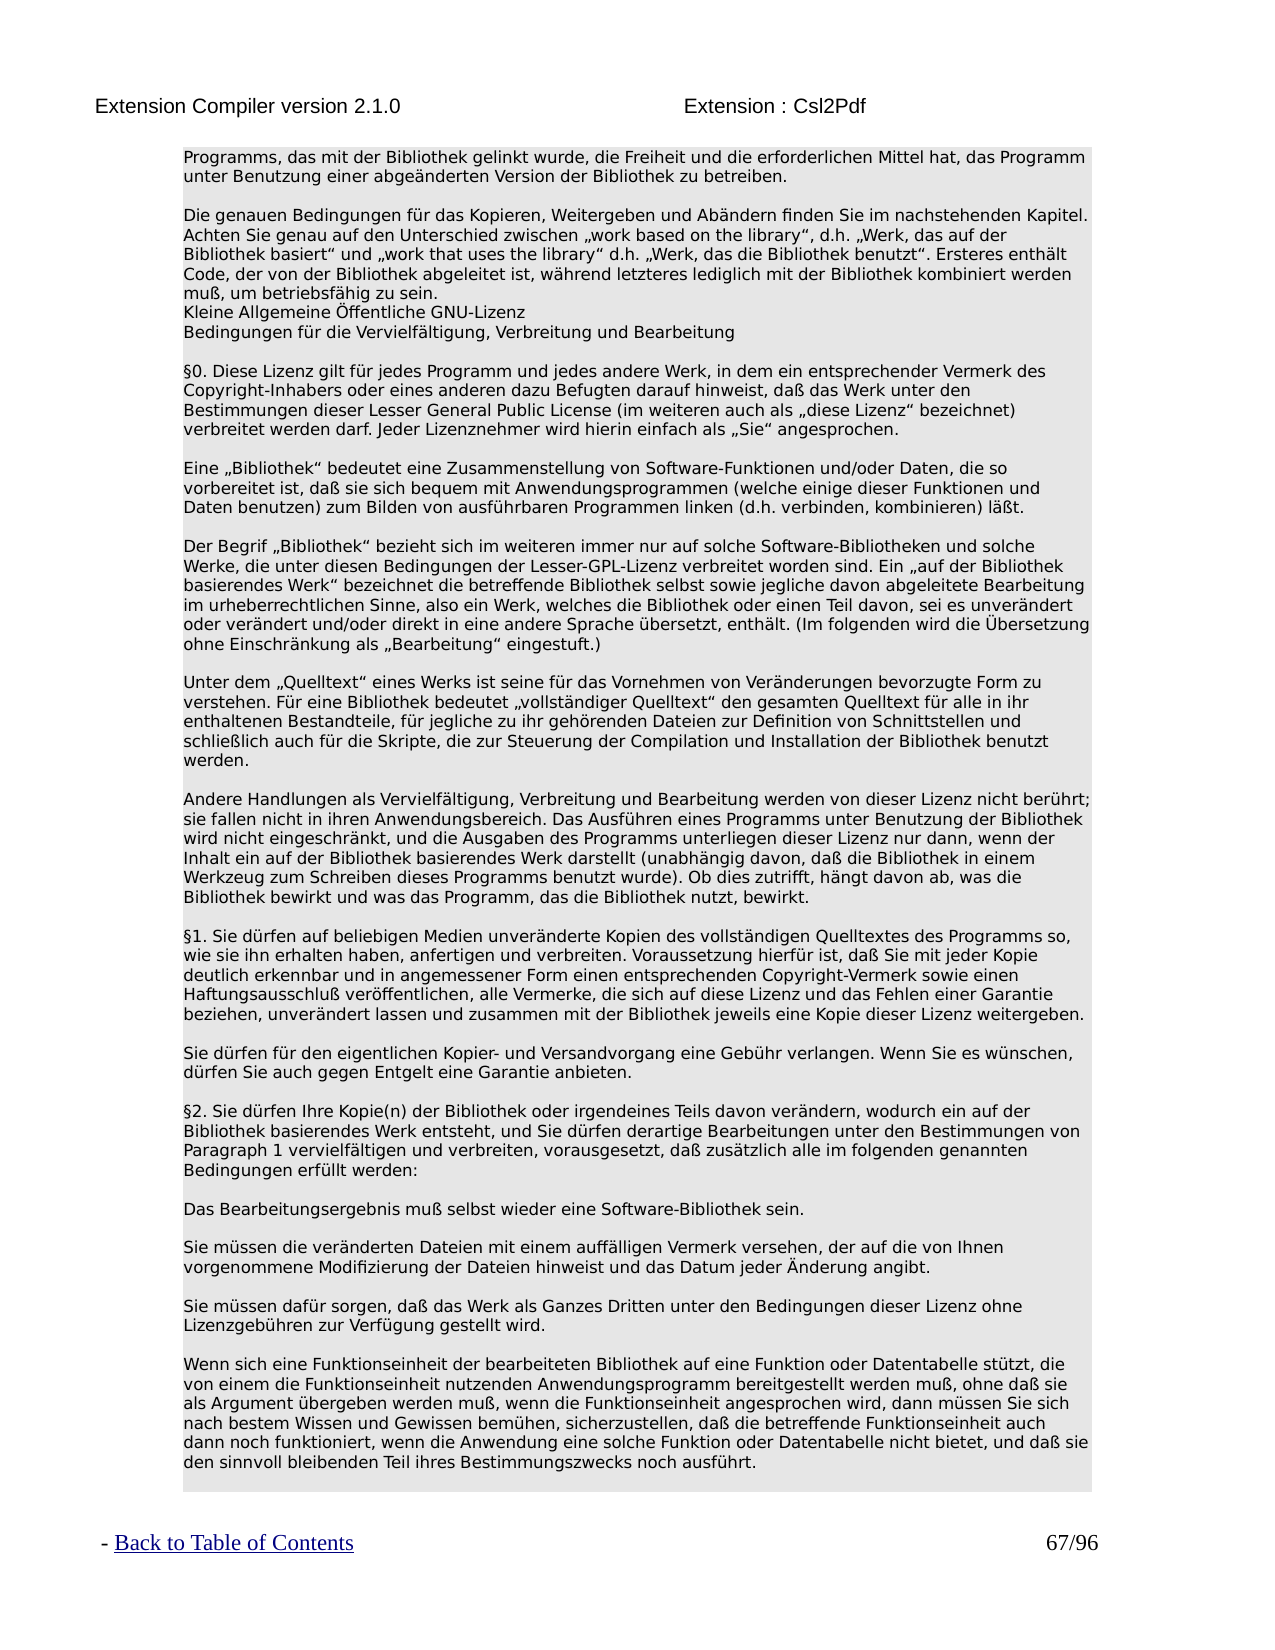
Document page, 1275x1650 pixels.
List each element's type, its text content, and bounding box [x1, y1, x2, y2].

text Die genauen Bedingungen für das Kopieren, Weitergeben und Abändern finden Sie im nachstehenden Kapitel. Achten Sie genau auf den Unterschied zwischen „work based on the library“, d.h. „Werk, das auf der Bibliothek basiert“ und „work that uses the library“ d.h. „Werk, das die Bibliothek benutzt“. Ersteres enthält Code, der von der Bibliothek abgeleitet ist, während letzteres lediglich mit der Bibliothek kombiniert werden muß, um betriebsfähig zu sein. [183, 206, 1092, 303]
text Programms, das mit der Bibliothek gelinkt wurde, die Freiheit und die erforderlichen Mittel hat, das Programm unter Benutzung einer abgeänderten Version der Bibliothek zu betreiben. [183, 147, 1092, 186]
text Unter dem „Quelltext“ eines Werks ist seine für das Vornehmen von Veränderungen bevorzugte Form zu verstehen. Für eine Bibliothek bedeutet „vollständiger Quelltext“ den gesamten Quelltext für alle in ihr enthaltenen Bestandteile, für jegliche zu ihr gehörenden Dateien zur Definition von Schnittstellen und schließlich auch für die Skripte, die zur Steuerung der Compilation und Installation der Bibliothek benutzt werden. [183, 673, 1092, 771]
text Eine „Bibliothek“ bedeutet eine Zusammenstellung von Software-Funktionen und/oder Daten, die so vorbereitet ist, daß sie sich bequem mit Anwendungsprogrammen (welche einige dieser Funktionen und Daten benutzen) zum Bilden von ausführbaren Programmen linken (d.h. verbinden, kombinieren) läßt. [183, 459, 1092, 518]
text §0. Diese Lizenz gilt für jedes Programm und jedes andere Werk, in dem ein entsprechender Vermerk des Copyright-Inhabers oder eines anderen dazu Befugten darauf hinweist, daß das Werk unter den Bestimmungen dieser Lesser General Public License (im weiteren auch als „diese Lizenz“ bezeichnet) verbreitet werden darf. Jeder Lizenznehmer wird hierin einfach als „Sie“ angesprochen. [183, 362, 1092, 440]
text Wenn sich eine Funktionseinheit der bearbeiteten Bibliothek auf eine Funktion oder Datentabelle stützt, die von einem die Funktionseinheit nutzenden Anwendungsprogramm bereitgestellt werden muß, ohne daß sie als Argument übergeben werden muß, wenn die Funktionseinheit angesprochen wird, dann müssen Sie sich nach bestem Wissen und Gewissen bemühen, sicherzustellen, daß die betreffende Funktionseinheit auch dann noch funktioniert, wenn die Anwendung eine solche Funktion oder Datentabelle nicht bietet, und daß sie den sinnvoll bleibenden Teil ihres Bestimmungszwecks noch ausführt. [183, 1355, 1092, 1472]
text Bedingungen für die Vervielfältigung, Verbreitung und Bearbeitung [183, 323, 1092, 342]
text §1. Sie dürfen auf beliebigen Medien unveränderte Kopien des vollständigen Quelltextes des Programms so, wie sie ihn erhalten haben, anfertigen und verbreiten. Voraussetzung hierfür ist, daß Sie mit jeder Kopie deutlich erkennbar und in angemessener Form einen entsprechenden Copyright-Vermerk sowie einen Haftungsausschluß veröffentlichen, alle Vermerke, die sich auf diese Lizenz und das Fehlen einer Garantie beziehen, unverändert lassen und zusammen mit der Bibliothek jeweils eine Kopie dieser Lizenz weitergeben. [183, 927, 1092, 1024]
text Der Begrif „Bibliothek“ bezieht sich im weiteren immer nur auf solche Software-Bibliotheken und solche Werke, die unter diesen Bedingungen der Lesser-GPL-Lizenz verbreitet worden sind. Ein „auf der Bibliothek basierendes Werk“ bezeichnet die betreffende Bibliothek selbst sowie jegliche davon abgeleitete Bearbeitung im urheberrechtlichen Sinne, also ein Werk, welches die Bibliothek oder einen Teil davon, sei es unverändert oder verändert und/oder direkt in eine andere Sprache übersetzt, enthält. (Im folgenden wird die Übersetzung ohne Einschränkung als „Bearbeitung“ eingestuft.) [183, 537, 1092, 654]
text Das Bearbeitungsergebnis muß selbst wieder eine Software-Bibliothek sein. [183, 1199, 1092, 1219]
text Sie müssen dafür sorgen, daß das Werk als Ganzes Dritten unter den Bedingungen dieser Lizenz ohne Lizenzgebühren zur Verfügung gestellt wird. [183, 1297, 1092, 1336]
text Andere Handlungen als Vervielfältigung, Verbreitung und Bearbeitung werden von dieser Lizenz nicht berührt; sie fallen nicht in ihren Anwendungsbereich. Das Ausführen eines Programms unter Benutzung der Bibliothek wird nicht eingeschränkt, und die Ausgaben des Programms unterliegen dieser Lizenz nur dann, wenn der Inhalt ein auf der Bibliothek basierendes Werk darstellt (unabhängig davon, daß die Bibliothek in einem Werkzeug zum Schreiben dieses Programms benutzt wurde). Ob dies zutrifft, hängt davon ab, was die Bibliothek bewirkt und was das Programm, das die Bibliothek nutzt, bewirkt. [183, 790, 1092, 907]
text Sie dürfen für den eigentlichen Kopier- und Versandvorgang eine Gebühr verlangen. Wenn Sie es wünschen, dürfen Sie auch gegen Entgelt eine Garantie anbieten. [183, 1043, 1092, 1082]
text Sie müssen die veränderten Dateien mit einem auffälligen Vermerk versehen, der auf die von Ihnen vorgenommene Modifizierung der Dateien hinweist und das Datum jeder Änderung angibt. [183, 1238, 1092, 1277]
text Kleine Allgemeine Öffentliche GNU-Lizenz [183, 303, 1092, 323]
text §2. Sie dürfen Ihre Kopie(n) der Bibliothek oder irgendeines Teils davon verändern, wodurch ein auf der Bibliothek basierendes Werk entsteht, und Sie dürfen derartige Bearbeitungen unter den Bestimmungen von Paragraph 1 vervielfältigen und verbreiten, vorausgesetzt, daß zusätzlich alle im folgenden genannten Bedingungen erfüllt werden: [183, 1102, 1092, 1180]
